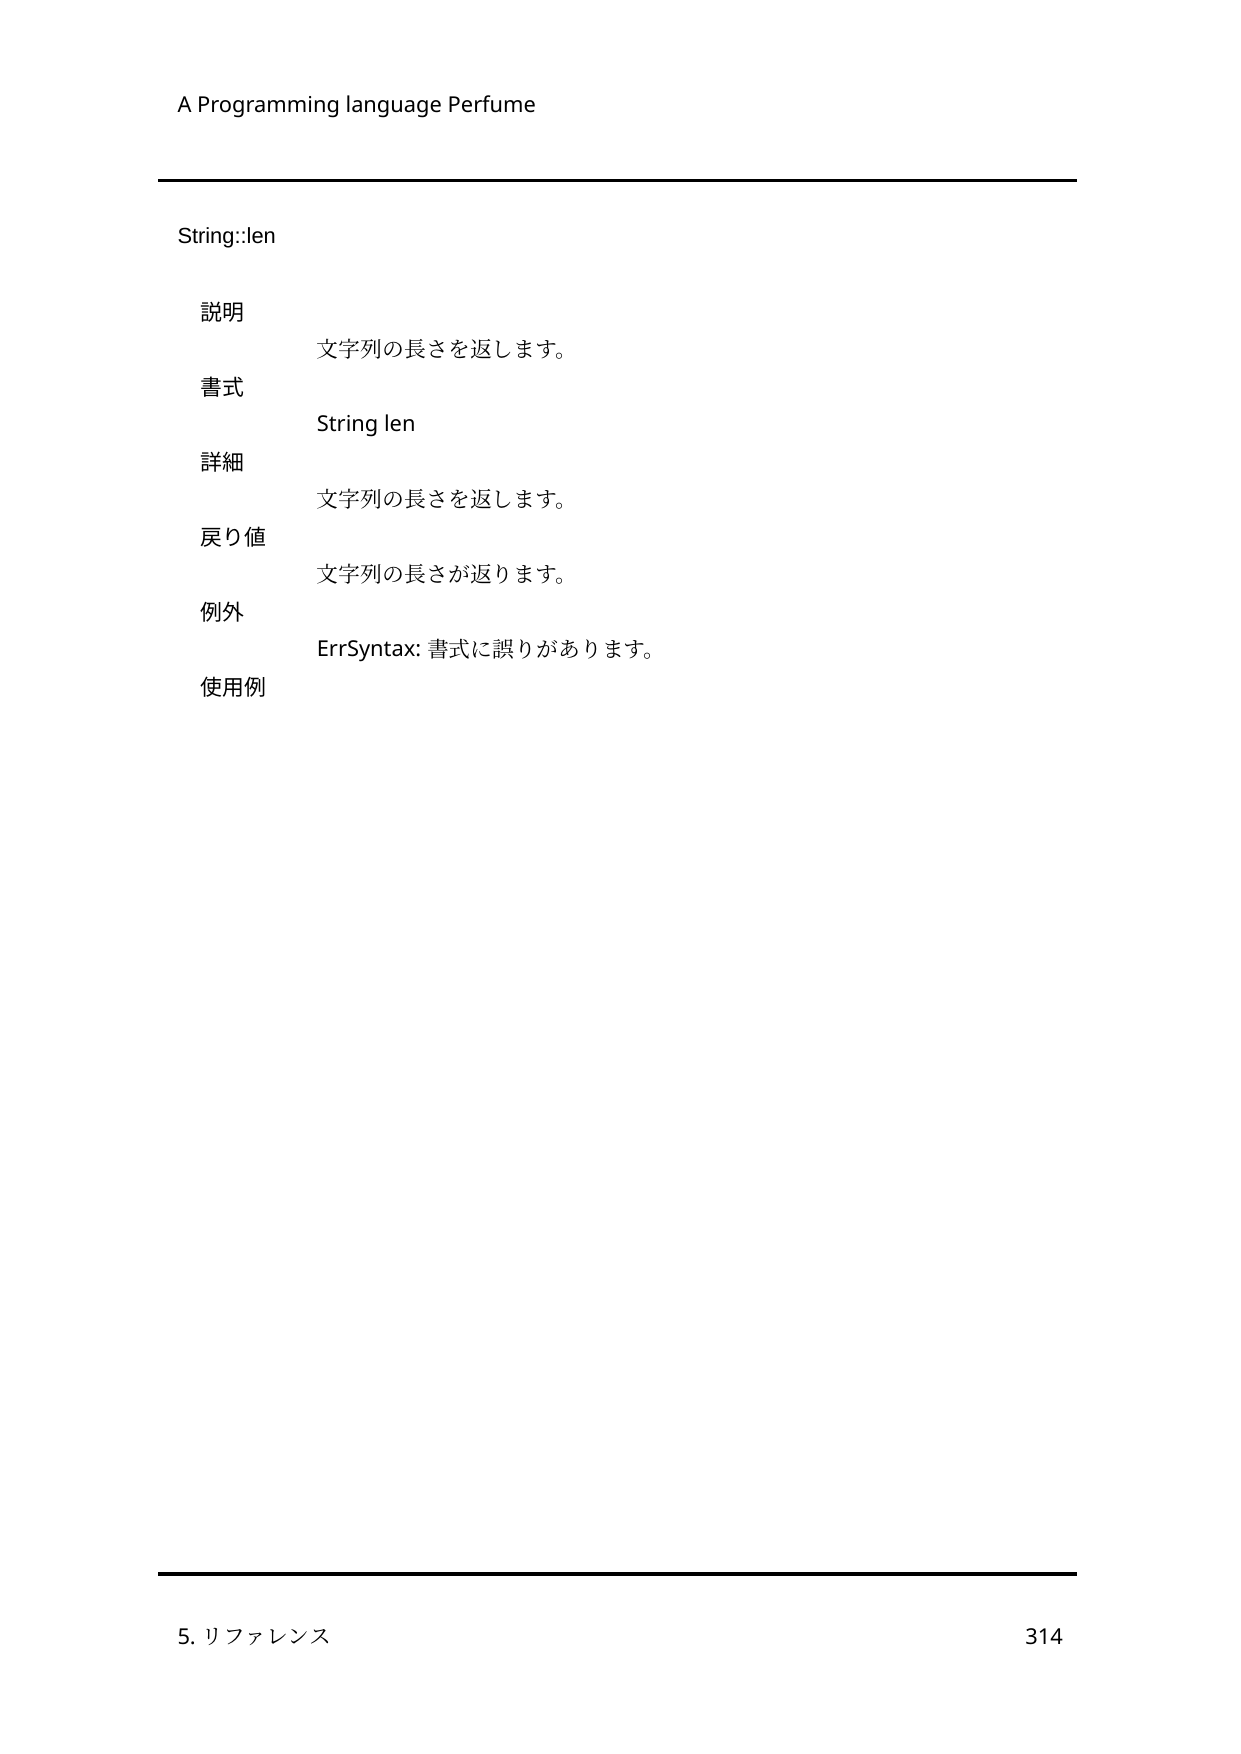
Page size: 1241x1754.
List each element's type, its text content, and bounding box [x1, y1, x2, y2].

table_cell String len [317, 367, 1063, 442]
table_cell 詳細 [200, 442, 317, 517]
subtitle String::len [177, 217, 1063, 254]
table_header 文字列の長さを返します。 [317, 292, 1063, 367]
table_cell 文字列の長さを返します。 [317, 442, 1063, 517]
table_cell 戻り値 [200, 517, 317, 592]
table_cell 書式 [200, 367, 317, 442]
table_cell 使用例 [200, 667, 317, 742]
table_cell 文字列の長さが返ります。 [317, 517, 1063, 592]
table_cell [317, 667, 1063, 742]
table_header 説明 [200, 292, 317, 367]
table_cell 例外 [200, 592, 317, 667]
table_cell ErrSyntax: 書式に誤りがあります。 [317, 592, 1063, 667]
